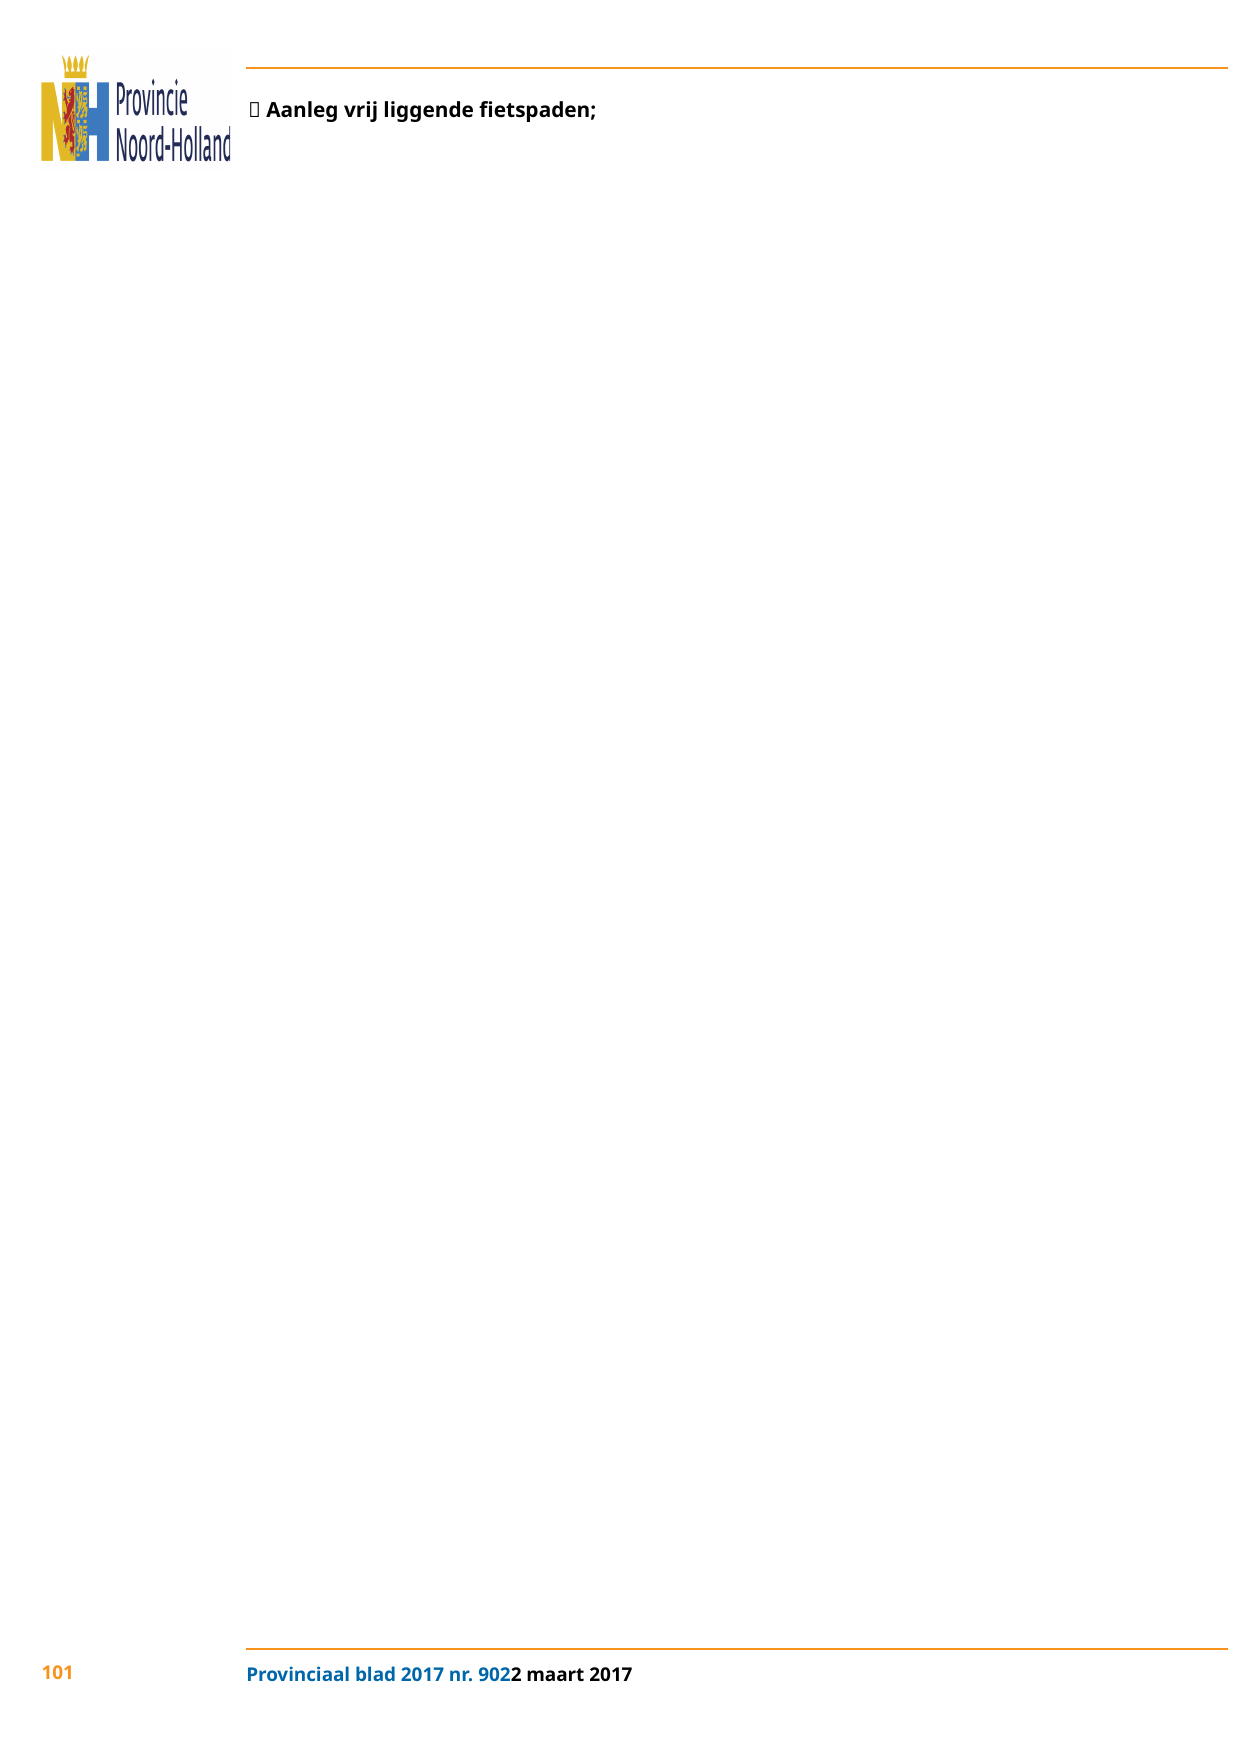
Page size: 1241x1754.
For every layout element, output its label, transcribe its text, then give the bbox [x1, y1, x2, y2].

picture [41, 47, 231, 172]
text  Aanleg vrij liggende fietspaden; [248, 95, 1152, 123]
